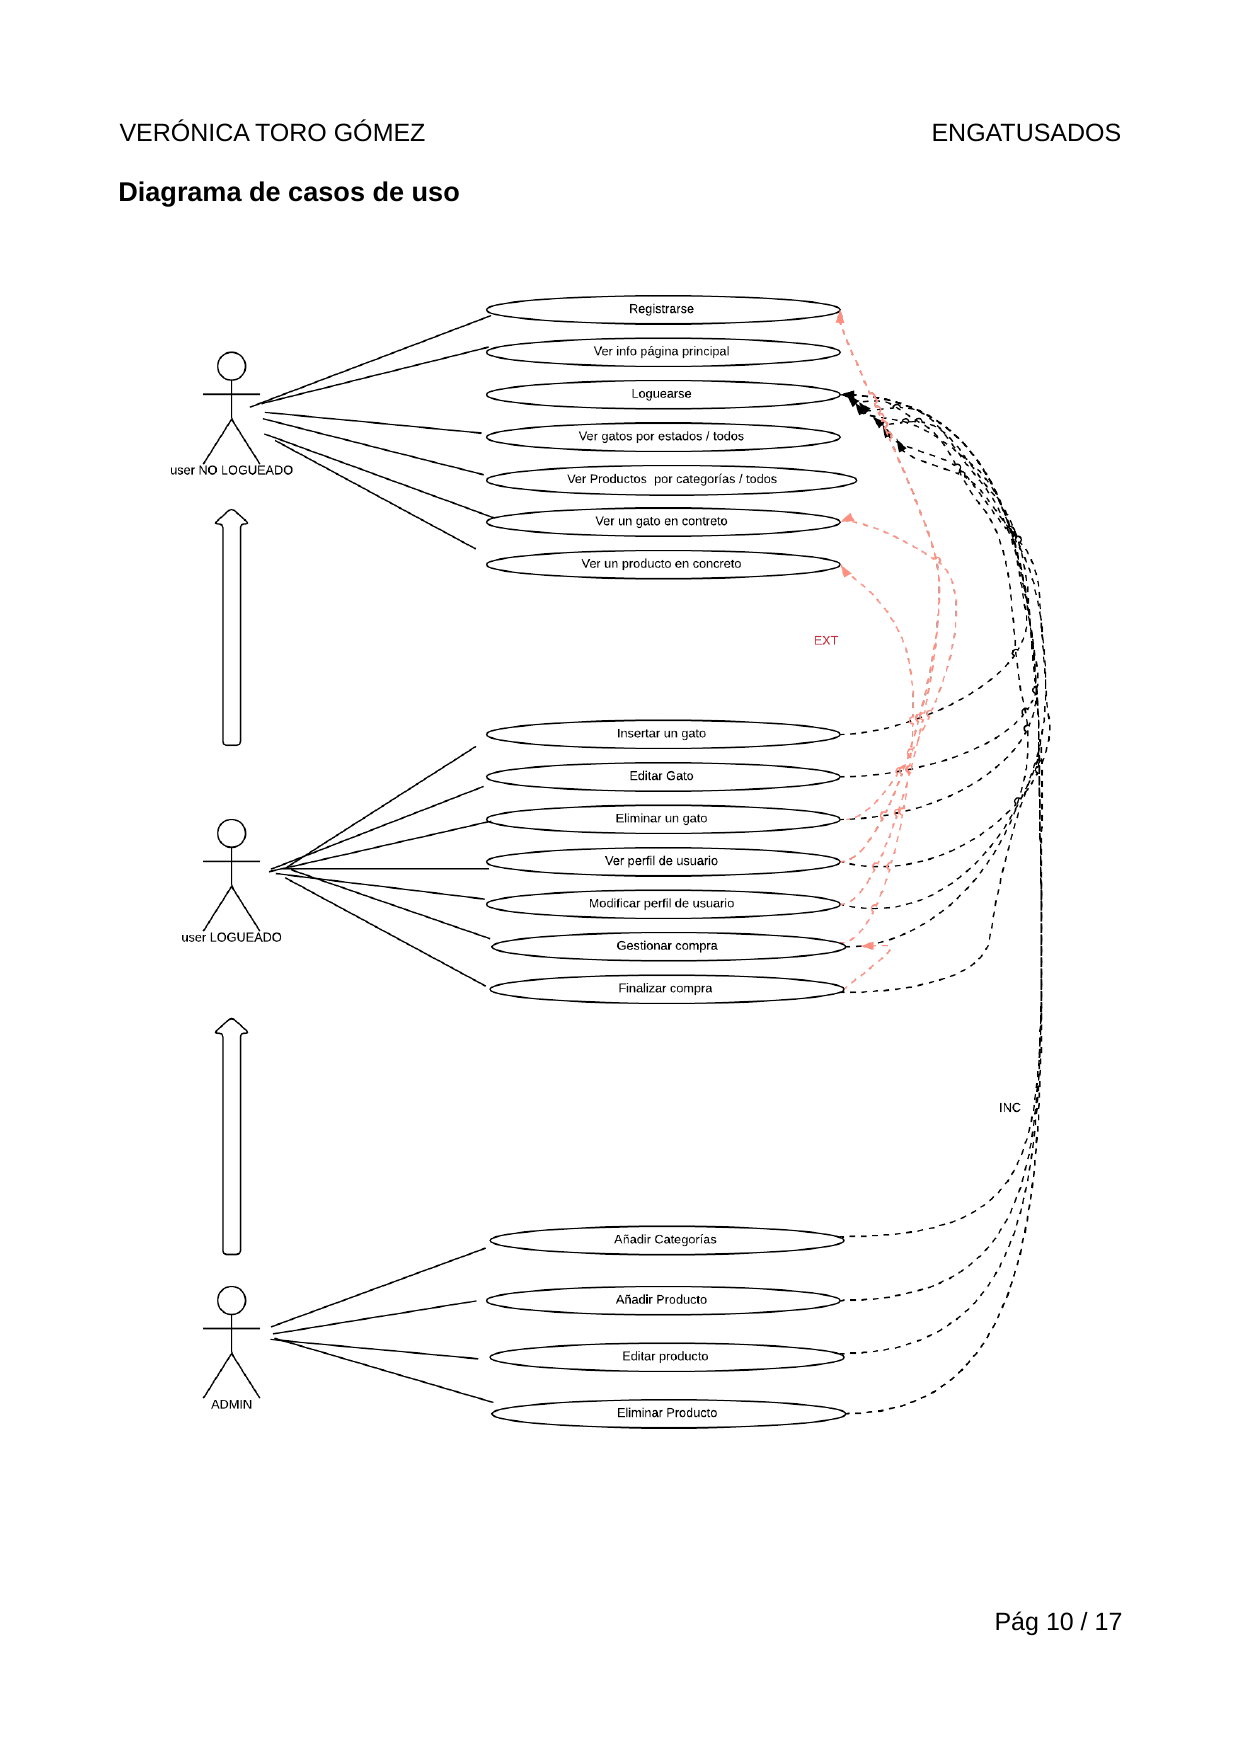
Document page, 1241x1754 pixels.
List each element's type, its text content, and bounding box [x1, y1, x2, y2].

subtitle Diagrama de casos de uso [118, 176, 1122, 208]
picture [118, 267, 1123, 1456]
